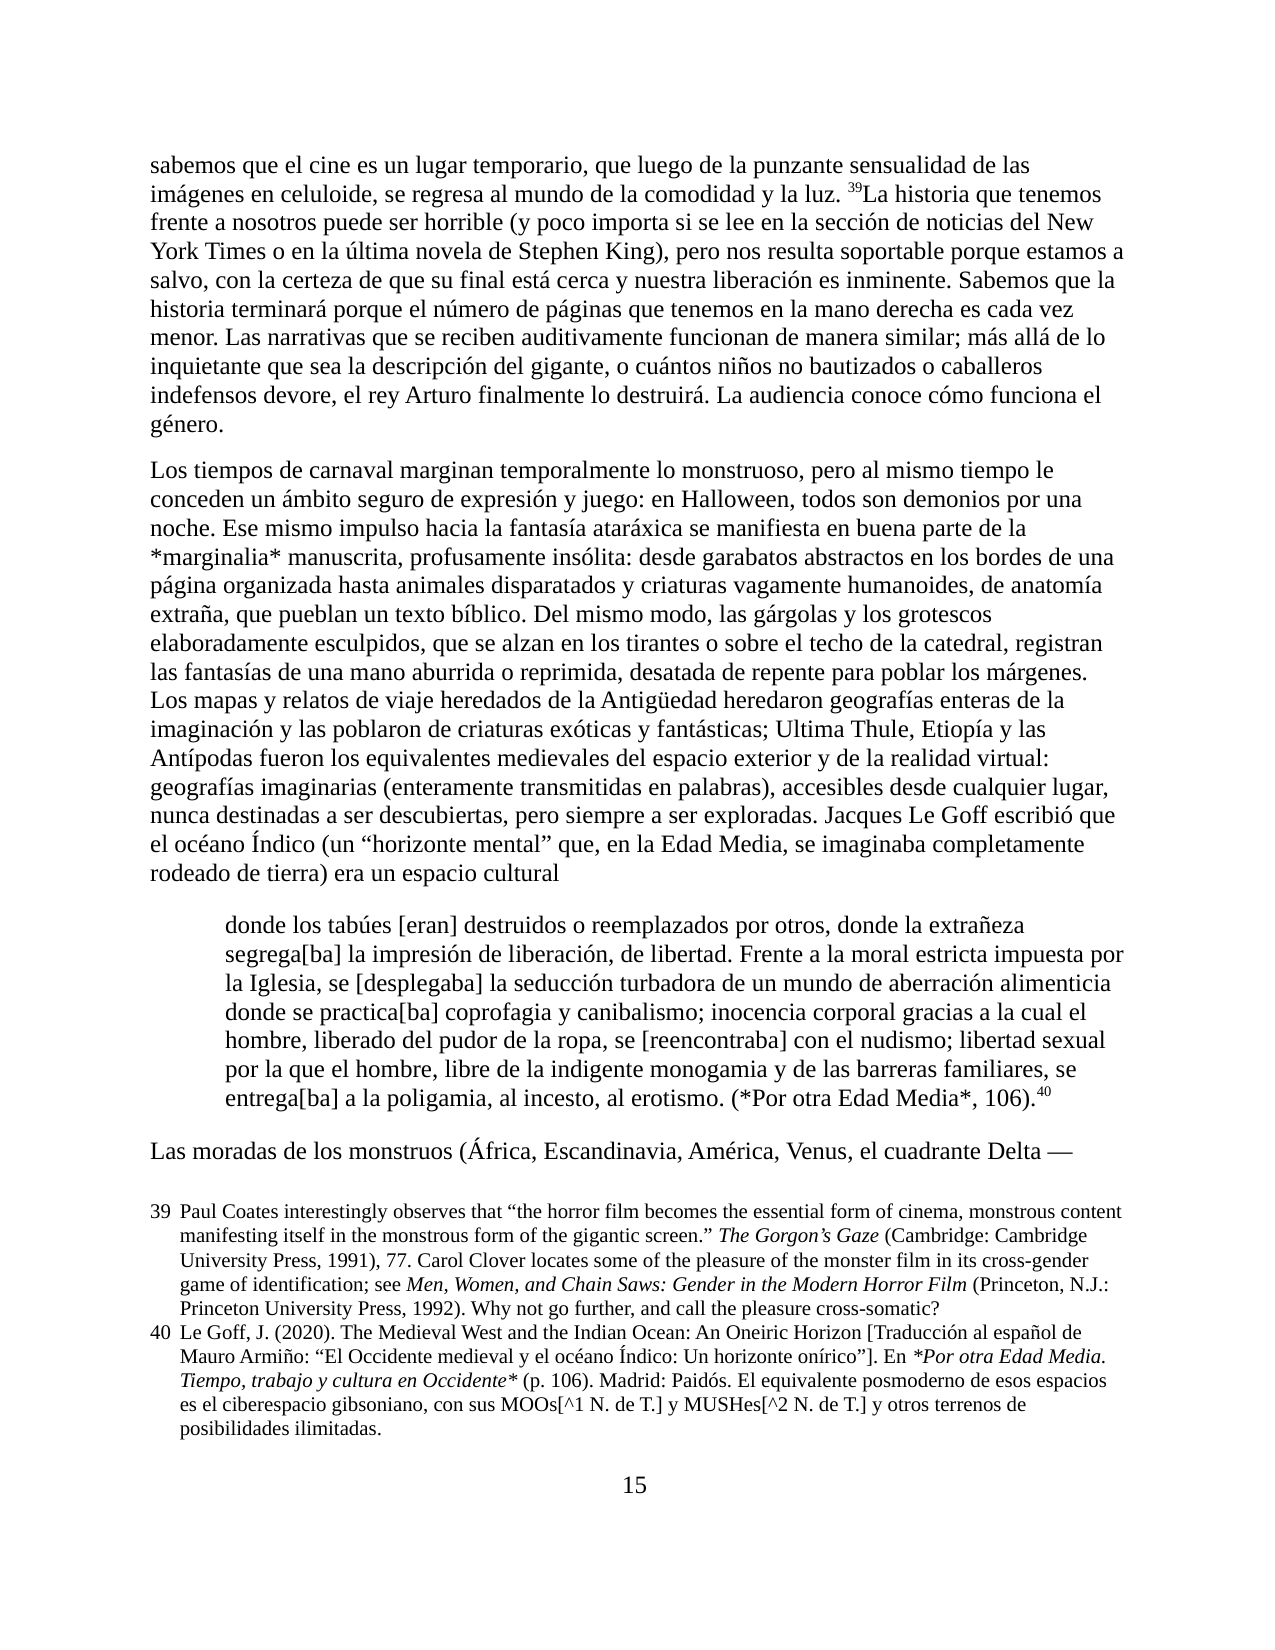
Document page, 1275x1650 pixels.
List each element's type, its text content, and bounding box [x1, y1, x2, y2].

text Los tiempos de carnaval marginan temporalmente lo monstruoso, pero al mismo tiempo le conceden un ámbito seguro de expresión y juego: en Halloween, todos son demonios por una noche. Ese mismo impulso hacia la fantasía ataráxica se manifiesta en buena parte de la *marginalia* manuscrita, profusamente insólita: desde garabatos abstractos en los bordes de una página organizada hasta animales disparatados y criaturas vagamente humanoides, de anatomía extraña, que pueblan un texto bíblico. Del mismo modo, las gárgolas y los grotescos elaboradamente esculpidos, que se alzan en los tirantes o sobre el techo de la catedral, registran las fantasías de una mano aburrida o reprimida, desatada de repente para poblar los márgenes. Los mapas y relatos de viaje heredados de la Antigüedad heredaron geografías enteras de la imaginación y las poblaron de criaturas exóticas y fantásticas; Ultima Thule, Etiopía y las Antípodas fueron los equivalentes medievales del espacio exterior y de la realidad virtual: geografías imaginarias (enteramente transmitidas en palabras), accesibles desde cualquier lugar, nunca destinadas a ser descubiertas, pero siempre a ser exploradas. Jacques Le Goff escribió que el océano Índico (un “horizonte mental” que, en la Edad Media, se imaginaba completamente rodeado de tierra) era un espacio cultural [150, 455, 1125, 887]
text Le Goff, J. (2020). The Medieval West and the Indian Ocean: An Oneiric Horizon [Traducción al español de Mauro Armiño: “El Occidente medieval y el océano Índico: Un horizonte onírico”]. En *Por otra Edad Media. Tiempo, trabajo y cultura en Occidente* (p. 106). Madrid: Paidós. El equivalente posmoderno de esos espacios es el ciberespacio gibsoniano, con sus MOOs[^1 N. de T.] y MUSHes[^2 N. de T.] y otros terrenos de posibilidades ilimitadas. [150, 1320, 1125, 1440]
text Las moradas de los monstruos (África, Escandinavia, América, Venus, el cuadrante Delta — [150, 1136, 1125, 1164]
text donde los tabúes [eran] destruidos o reemplazados por otros, donde la extrañeza segrega[ba] la impresión de liberación, de libertad. Frente a la moral estricta impuesta por la Iglesia, se [desplegaba] la seducción turbadora de un mundo de aberración alimenticia donde se practica[ba] coprofagia y canibalismo; inocencia corporal gracias a la cual el hombre, liberado del pudor de la ropa, se [reencontraba] con el nudismo; libertad sexual por la que el hombre, libre de la indigente monogamia y de las barreras familiares, se entrega[ba] a la poligamia, al incesto, al erotismo. (*Por otra Edad Media*, 106). [225, 911, 1125, 1112]
text Paul Coates interestingly observes that “the horror film becomes the essential form of cinema, monstrous content manifesting itself in the monstrous form of the gigantic screen.” The Gorgon’s Gaze (Cambridge: Cambridge University Press, 1991), 77. Carol Clover locates some of the pleasure of the monster film in its cross-gender game of identification; see Men, Women, and Chain Saws: Gender in the Modern Horror Film (Princeton, N.J.: Princeton University Press, 1992). Why not go further, and call the pleasure cross-somatic? [150, 1199, 1125, 1320]
text sabemos que el cine es un lugar temporario, que luego de la punzante sensualidad de las imágenes en celuloide, se regresa al mundo de la comodidad y la luz. La historia que tenemos frente a nosotros puede ser horrible (y poco importa si se lee en la sección de noticias del New York Times o en la última novela de Stephen King), pero nos resulta soportable porque estamos a salvo, con la certeza de que su final está cerca y nuestra liberación es inminente. Sabemos que la historia terminará porque el número de páginas que tenemos en la mano derecha es cada vez menor. Las narrativas que se reciben auditivamente funcionan de manera similar; más allá de lo inquietante que sea la descripción del gigante, o cuántos niños no bautizados o caballeros indefensos devore, el rey Arturo finalmente lo destruirá. La audiencia conoce cómo funciona el género. [150, 150, 1125, 437]
